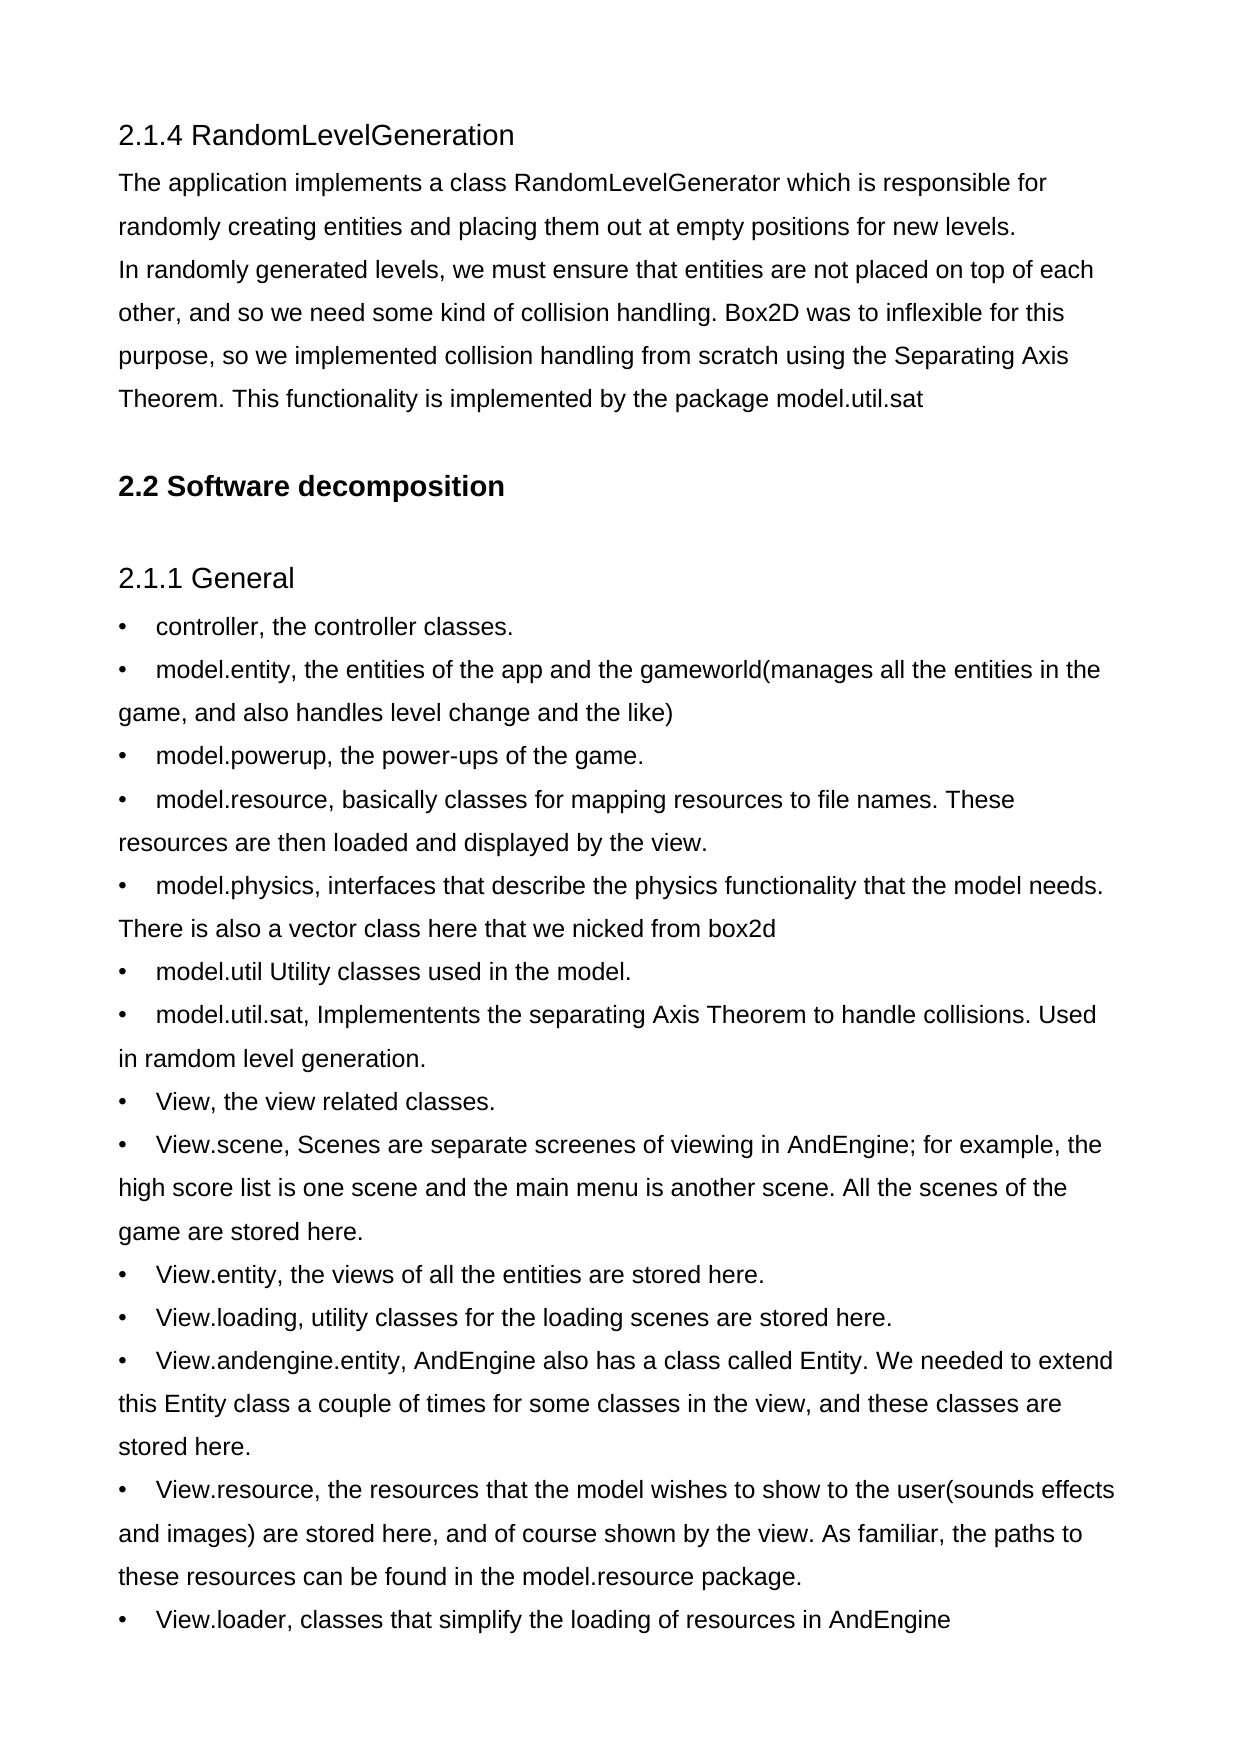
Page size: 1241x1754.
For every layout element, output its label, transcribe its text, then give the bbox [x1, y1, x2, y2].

list model.util Utility classes used in the model. [81, 957, 1122, 986]
text In randomly generated levels, we must ensure that entities are not placed on top of each other, and so we need some kind of collision handling. Box2D was to inflexible for this purpose, so we implemented collision handling from scratch using the Separating Axis Theorem. This functionality is implemented by the package model.util.sat [118, 255, 1122, 413]
list model.entity, the entities of the app and the gameworld(manages all the entities in the game, and also handles level change and the like) [81, 655, 1122, 727]
text 2.1.1 General [118, 561, 1122, 595]
list View.entity, the views of all the entities are stored here. [81, 1259, 1122, 1288]
list View.loader, classes that simplify the loading of resources in AndEngine [81, 1605, 1122, 1634]
list model.physics, interfaces that describe the physics functionality that the model needs. There is also a vector class here that we nicked from box2d [81, 871, 1122, 943]
text The application implements a class RandomLevelGenerator which is responsible for randomly creating entities and placing them out at empty positions for new levels. [118, 168, 1122, 240]
list model.util.sat, Implementents the separating Axis Theorem to handle collisions. Used in ramdom level generation. [81, 1001, 1122, 1072]
list model.powerup, the power-ups of the game. [81, 741, 1122, 770]
list model.resource, basically classes for mapping resources to file names. These resources are then loaded and displayed by the view. [81, 784, 1122, 857]
list View.andengine.entity, AndEngine also has a class called Entity. We needed to extend this Entity class a couple of times for some classes in the view, and these classes are stored here. [81, 1346, 1122, 1461]
list View.loading, utility classes for the loading scenes are stored here. [81, 1303, 1122, 1332]
text 2.1.4 RandomLevelGeneration [118, 118, 1122, 152]
list View, the view related classes. [81, 1087, 1122, 1116]
list View.resource, the resources that the model wishes to show to the user(sounds effects and images) are stored here, and of course shown by the view. As familiar, the paths to these resources can be found in the model.resource package. [81, 1476, 1122, 1591]
list View.scene, Scenes are separate screenes of viewing in AndEngine; for example, the high score list is one scene and the main menu is another scene. All the scenes of the game are stored here. [81, 1130, 1122, 1245]
text 2.2 Software decomposition [118, 469, 1122, 503]
list controller, the controller classes. [81, 612, 1122, 641]
